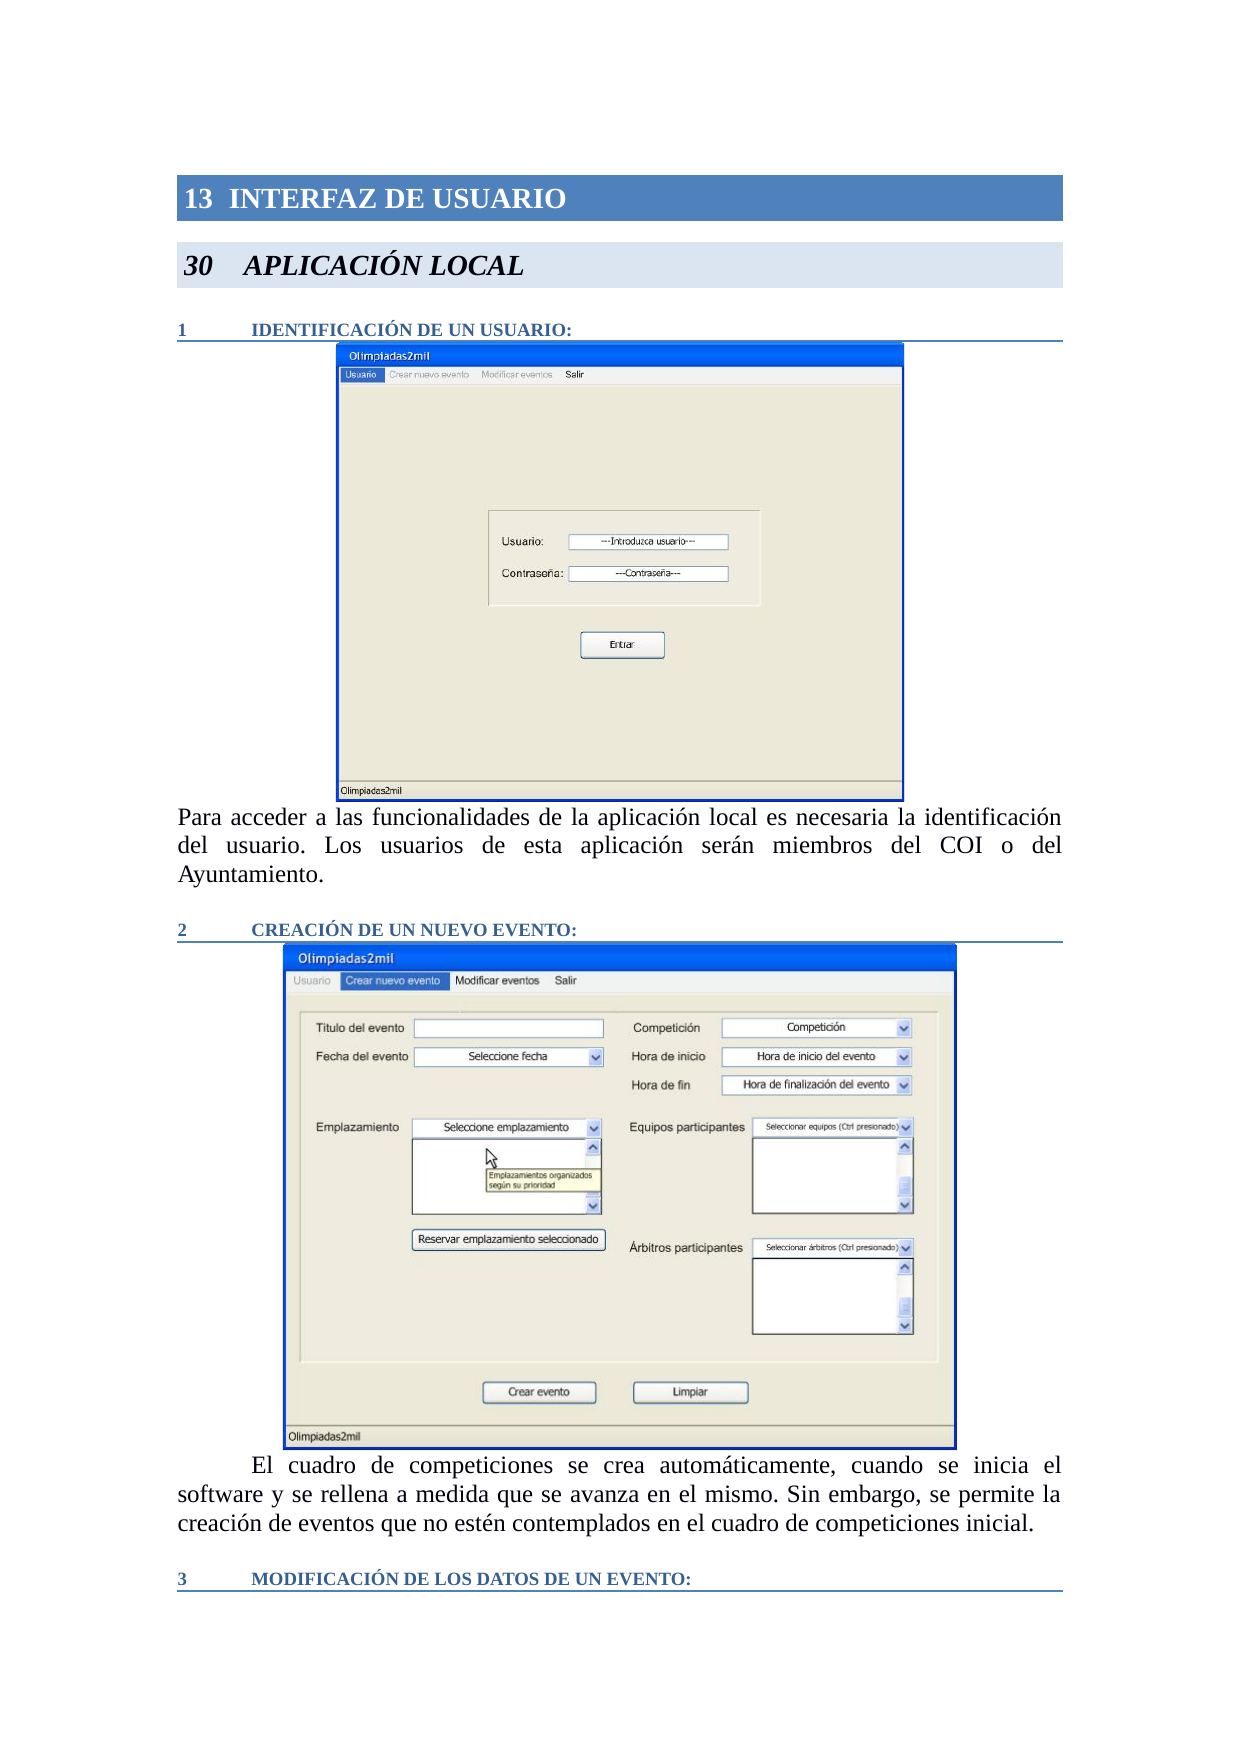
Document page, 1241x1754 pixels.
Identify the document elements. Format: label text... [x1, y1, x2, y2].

subtitle Identificación de un usuario: [177, 319, 1063, 340]
text Para acceder a las funcionalidades de la aplicación local es necesaria la identificación del usuario. Los usuarios de esta aplicación serán miembros del COI o del Ayuntamiento. [177, 802, 1063, 888]
picture [282, 943, 958, 1451]
subtitle Creación de un nuevo evento: [177, 919, 1063, 941]
subtitle Interfaz de usuario [184, 181, 1057, 214]
subtitle Aplicación Local [184, 248, 1057, 281]
subtitle Modificación de los datos de un evento: [177, 1568, 1063, 1590]
picture [335, 342, 905, 802]
text El cuadro de competiciones se crea automáticamente, cuando se inicia el software y se rellena a medida que se avanza en el mismo. Sin embargo, se permite la creación de eventos que no estén contemplados en el cuadro de competiciones inicial. [177, 1450, 1063, 1537]
